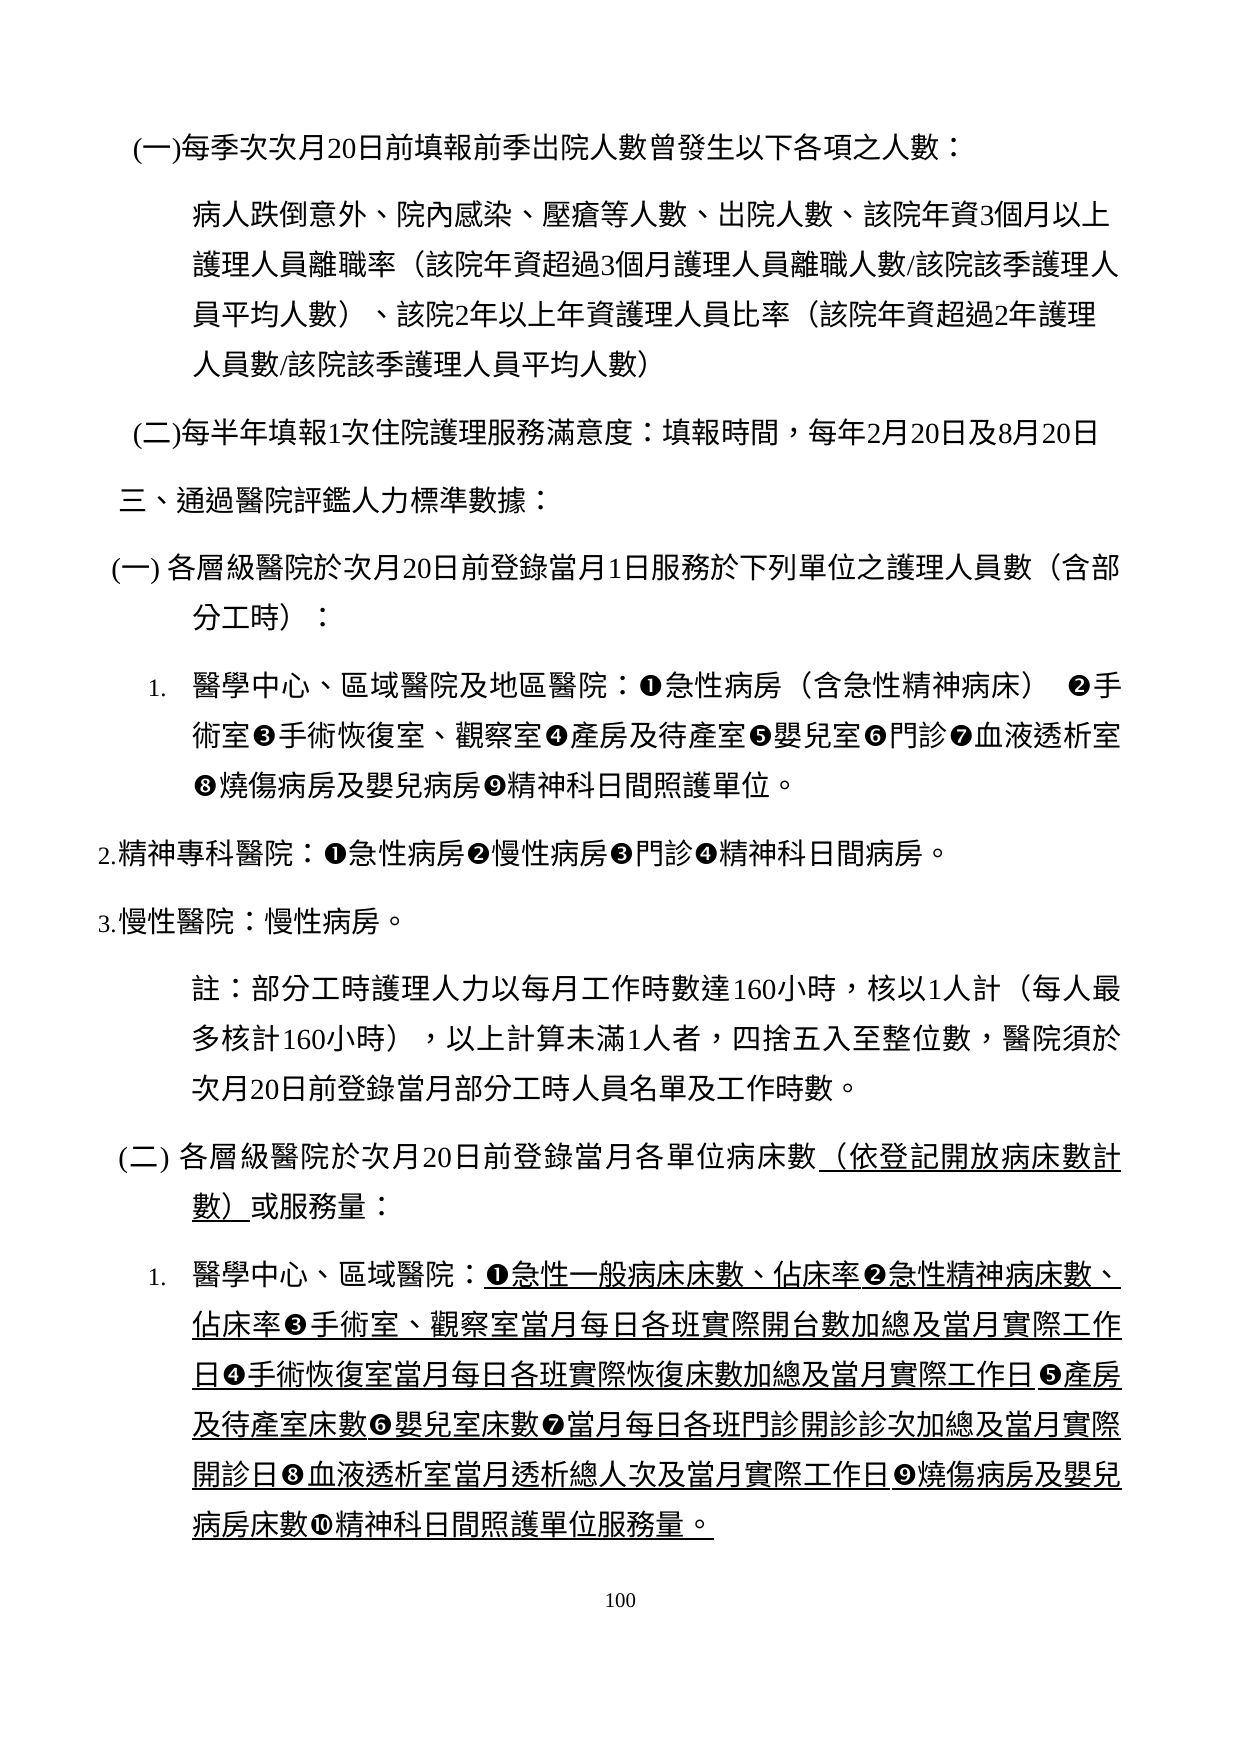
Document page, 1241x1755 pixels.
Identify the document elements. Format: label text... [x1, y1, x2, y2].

text (一) 各層級醫院於次月20日前登錄當月1日服務於下列單位之護理人員數（含部分工時）： [104, 539, 1122, 639]
text (二) 各層級醫院於次月20日前登錄當月各單位病床數（依登記開放病床數計數）或服務量： [118, 1127, 1122, 1227]
text 病人跌倒意外、院內感染、壓瘡等人數、岀院人數、該院年資3個月以上護理人員離職率（該院年資超過3個月護理人員離職人數/該院該季護理人員平均人數）、該院2年以上年資護理人員比率（該院年資超過2年護理人員數/該院該季護理人員平均人數） [192, 186, 1122, 386]
text 註：部分工時護理人力以每月工作時數達160小時，核以1人計（每人最多核計160小時），以上計算未滿1人者，四捨五入至整位數，醫院須於次月20日前登錄當月部分工時人員名單及工作時數。 [192, 960, 1122, 1110]
list 精神專科醫院：急性病房慢性病房門診精神科日間病房。 [98, 824, 1122, 874]
text (二)每半年填報1次住院護理服務滿意度：填報時間，每年2月20日及8月20日 [118, 403, 1122, 453]
list 醫學中心、區域醫院：急性一般病床床數、佔床率急性精神病床數、佔床率手術室、觀察室當月每日各班實際開台數加總及當月實際工作日手術恢復室當月每日各班實際恢復床數加總及當月實際工作日產房及待產室床數嬰兒室床數當月每日各班門診開診診次加總及當月實際開診日血液透析室當月透析總人次及當月實際工作日燒傷病房及嬰兒病房床數精神科日間照護單位服務量。 [148, 1245, 1122, 1545]
text 三、通過醫院評鑑人力標準數據： [118, 471, 1122, 521]
list 慢性醫院：慢性病房。 [98, 892, 1122, 942]
list 醫學中心、區域醫院及地區醫院：急性病房（含急性精神病床） 手術室手術恢復室、觀察室產房及待產室嬰兒室門診血液透析室燒傷病房及嬰兒病房精神科日間照護單位。 [148, 657, 1122, 807]
text (一)每季次次月20日前填報前季岀院人數曾發生以下各項之人數： [133, 118, 1122, 168]
